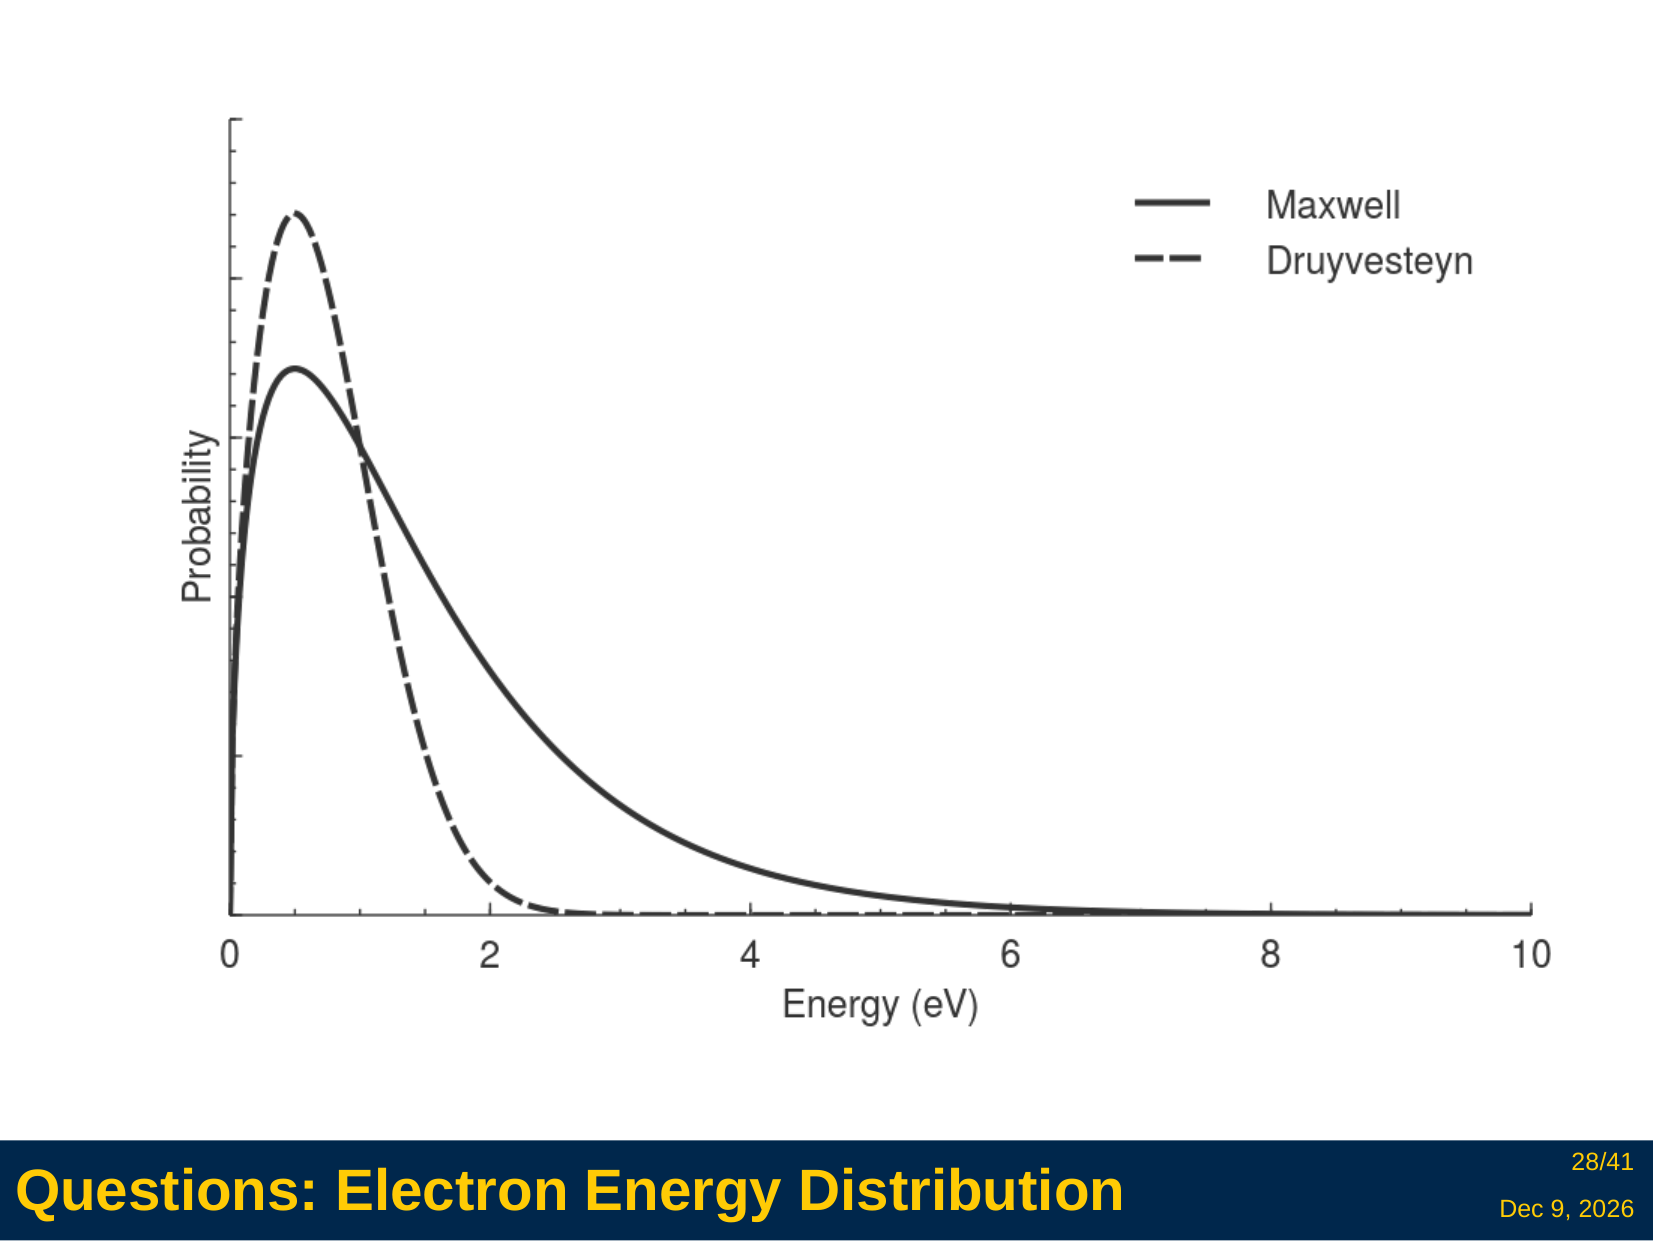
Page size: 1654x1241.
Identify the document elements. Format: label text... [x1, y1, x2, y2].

title Questions: Electron Energy Distribution [14, 1140, 1380, 1241]
picture [80, 82, 1569, 1028]
